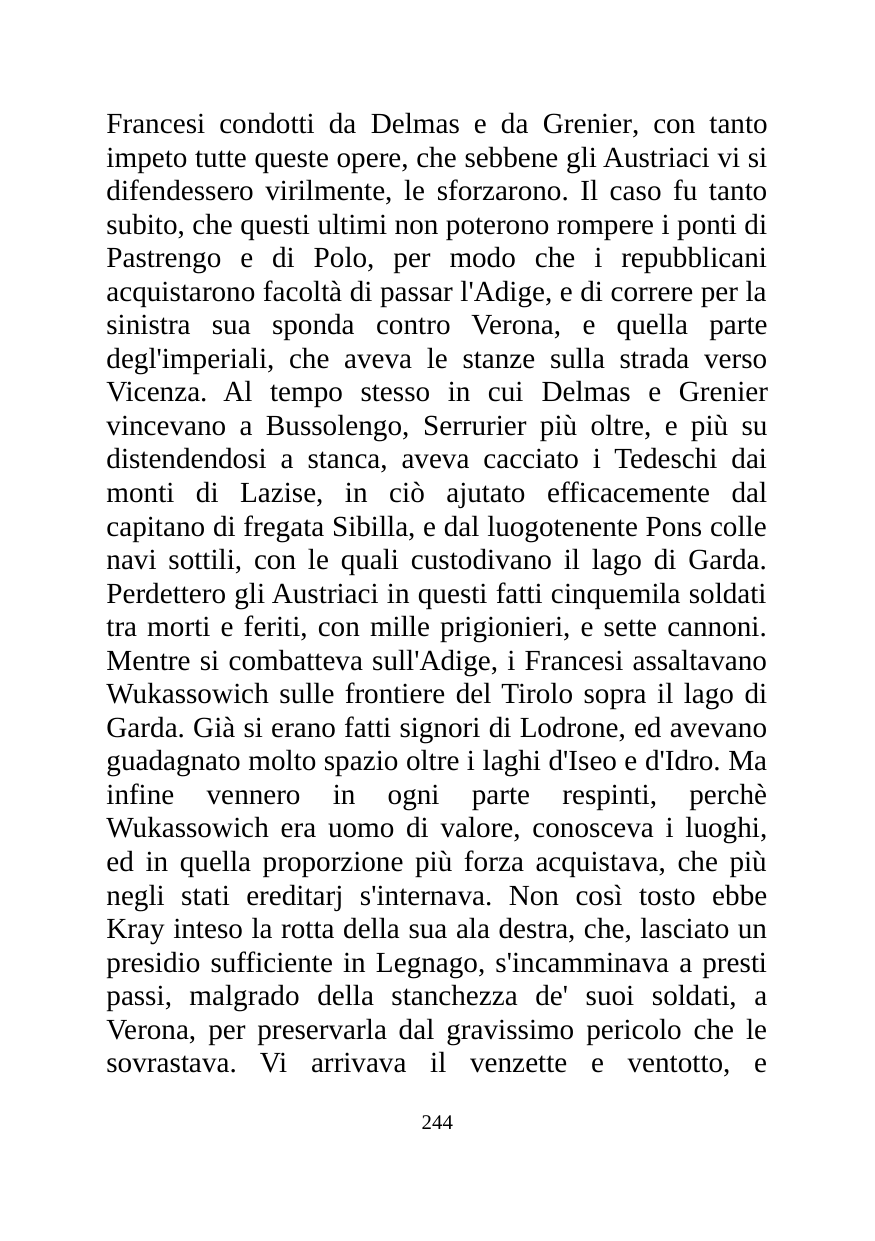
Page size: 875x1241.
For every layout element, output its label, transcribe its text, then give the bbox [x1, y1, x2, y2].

text Francesi condotti da Delmas e da Grenier, con tanto impeto tutte queste opere, che sebbene gli Austriaci vi si difendessero virilmente, le sforzarono. Il caso fu tanto subito, che questi ultimi non poterono rompere i ponti di Pastrengo e di Polo, per modo che i repubblicani acquistarono facoltà di passar l'Adige, e di correre per la sinistra sua sponda contro Verona, e quella parte degl'imperiali, che aveva le stanze sulla strada verso Vicenza. Al tempo stesso in cui Delmas e Grenier vincevano a Bussolengo, Serrurier più oltre, e più su distendendosi a stanca, aveva cacciato i Tedeschi dai monti di Lazise, in ciò ajutato efficacemente dal capitano di fregata Sibilla, e dal luogotenente Pons colle navi sottili, con le quali custodivano il lago di Garda. Perdettero gli Austriaci in questi fatti cinquemila soldati tra morti e feriti, con mille prigionieri, e sette cannoni. Mentre si combatteva sull'Adige, i Francesi assaltavano Wukassowich sulle frontiere del Tirolo sopra il lago di Garda. Già si erano fatti signori di Lodrone, ed avevano guadagnato molto spazio oltre i laghi d'Iseo e d'Idro. Ma infine vennero in ogni parte respinti, perchè Wukassowich era uomo di valore, conosceva i luoghi, ed in quella proporzione più forza acquistava, che più negli stati ereditarj s'internava. Non così tosto ebbe Kray inteso la rotta della sua ala destra, che, lasciato un presidio sufficiente in Legnago, s'incamminava a presti passi, malgrado della stanchezza de' suoi soldati, a Verona, per preservarla dal gravissimo pericolo che le sovrastava. Vi arrivava il venzette e ventotto, e [106, 106, 768, 1079]
